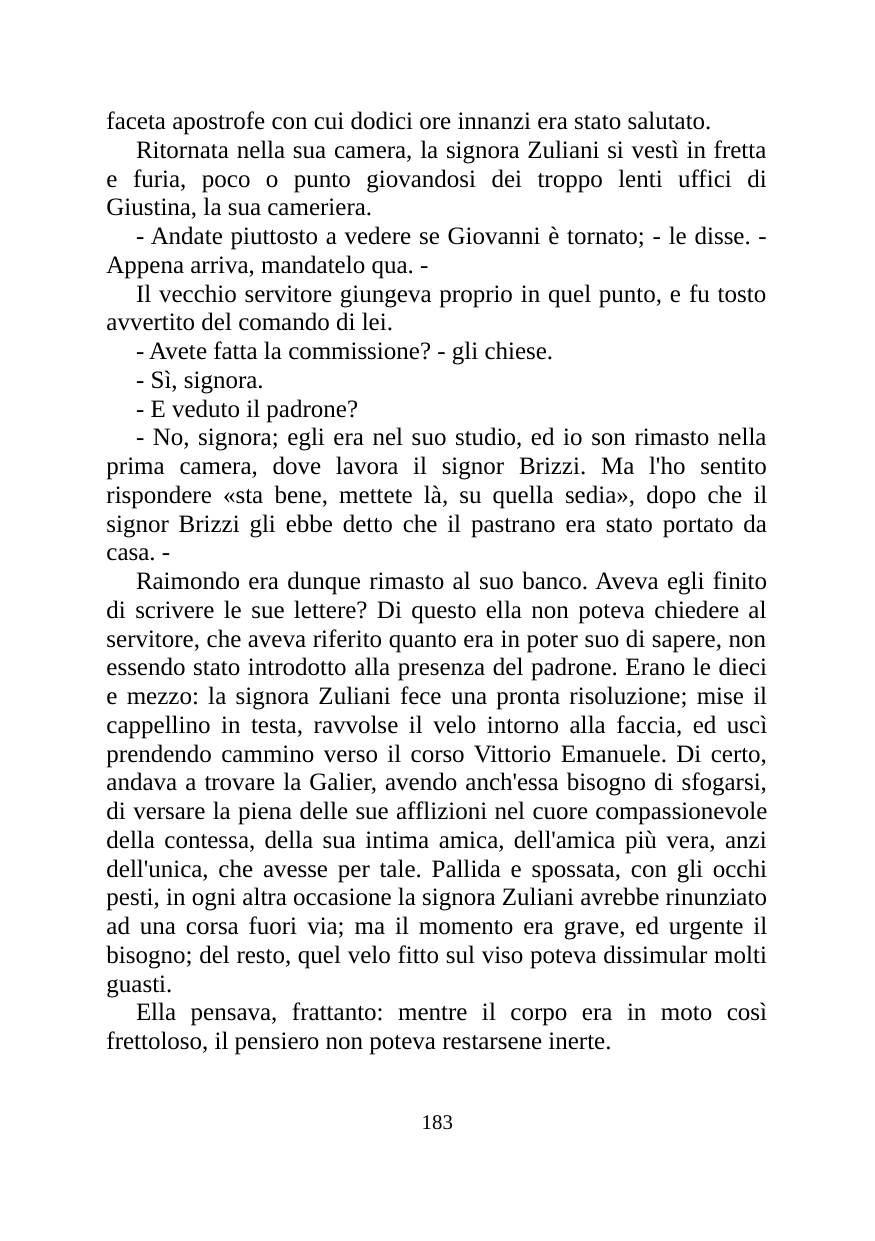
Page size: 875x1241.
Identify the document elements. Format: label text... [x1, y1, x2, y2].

text Raimondo era dunque rimasto al suo banco. Aveva egli finito di scrivere le sue lettere? Di questo ella non poteva chiedere al servitore, che aveva riferito quanto era in poter suo di sapere, non essendo stato introdotto alla presenza del padrone. Erano le dieci e mezzo: la signora Zuliani fece una pronta risoluzione; mise il cappellino in testa, ravvolse il velo intorno alla faccia, ed uscì prendendo cammino verso il corso Vittorio Emanuele. Di certo, andava a trovare la Galier, avendo anch'essa bisogno di sfogarsi, di versare la piena delle sue afflizioni nel cuore compassionevole della contessa, della sua intima amica, dell'amica più vera, anzi dell'unica, che avesse per tale. Pallida e spossata, con gli occhi pesti, in ogni altra occasione la signora Zuliani avrebbe rinunziato ad una corsa fuori via; ma il momento era grave, ed urgente il bisogno; del resto, quel velo fitto sul viso poteva dissimular molti guasti. [106, 566, 768, 997]
text - No, signora; egli era nel suo studio, ed io son rimasto nella prima camera, dove lavora il signor Brizzi. Ma l'ho sentito rispondere «sta bene, mettete là, su quella sedia», dopo che il signor Brizzi gli ebbe detto che il pastrano era stato portato da casa. - [106, 422, 768, 566]
text - E veduto il padrone? [106, 394, 768, 422]
text - Avete fatta la commissione? - gli chiese. [106, 336, 768, 365]
text Il vecchio servitore giungeva proprio in quel punto, e fu tosto avvertito del comando di lei. [106, 279, 768, 336]
text - Sì, signora. [106, 365, 768, 394]
text faceta apostrofe con cui dodici ore innanzi era stato salutato. [106, 106, 768, 135]
text Ella pensava, frattanto: mentre il corpo era in moto così frettoloso, il pensiero non poteva restarsene inerte. [106, 997, 768, 1055]
text Ritornata nella sua camera, la signora Zuliani si vestì in fretta e furia, poco o punto giovandosi dei troppo lenti uffici di Giustina, la sua cameriera. [106, 135, 768, 221]
text - Andate piuttosto a vedere se Giovanni è tornato; - le disse. - Appena arriva, mandatelo qua. - [106, 221, 768, 279]
